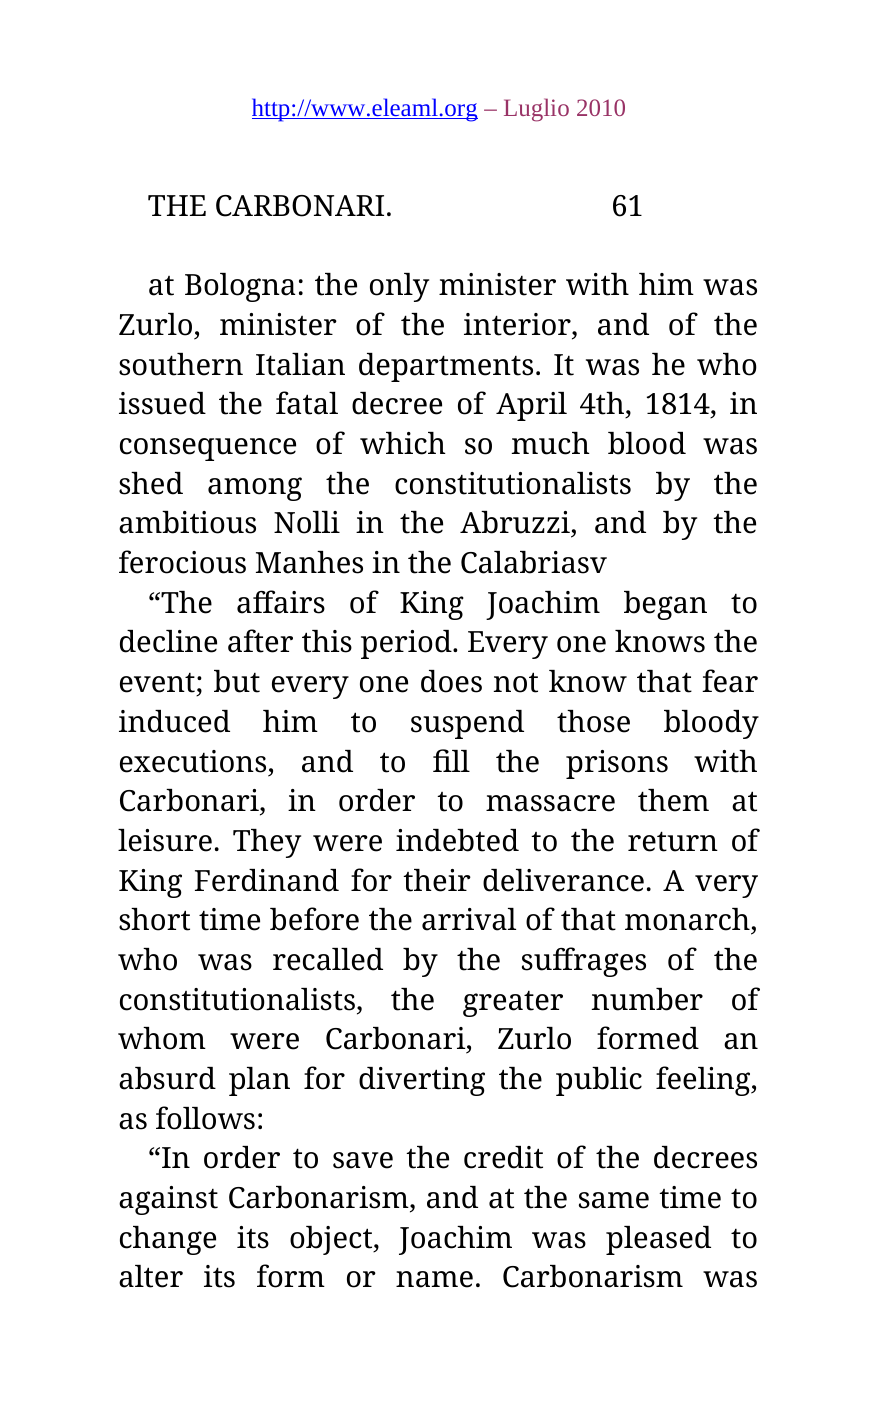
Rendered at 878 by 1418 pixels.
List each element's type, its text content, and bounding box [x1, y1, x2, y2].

text at Bologna: the only minister with him was Zurlo, minister of the interior, and of the southern Italian departments. It was he who issued the fatal decree of April 4th, 1814, in consequence of which so much blood was shed among the constitutionalists by the ambitious Nolli in the Abruzzi, and by the ferocious Manhes in the Calabriasv [118, 264, 759, 582]
text “The affairs of King Joachim began to decline after this period. Every one knows the event; but every one does not know that fear induced him to suspend those bloody executions, and to fill the prisons with Carbonari, in order to massacre them at leisure. They were indebted to the return of King Ferdinand for their deliverance. A very short time before the arrival of that monarch, who was recalled by the suffrages of the constitutionalists, the greater number of whom were Carbonari, Zurlo formed an absurd plan for diverting the public feeling, as follows: [118, 582, 759, 1138]
text THE CARBONARI. 61 [118, 185, 759, 225]
text “In order to save the credit of the decrees against Carbonarism, and at the same time to change its object, Joachim was pleased to alter its form or name. Carbonarism was [118, 1138, 759, 1296]
